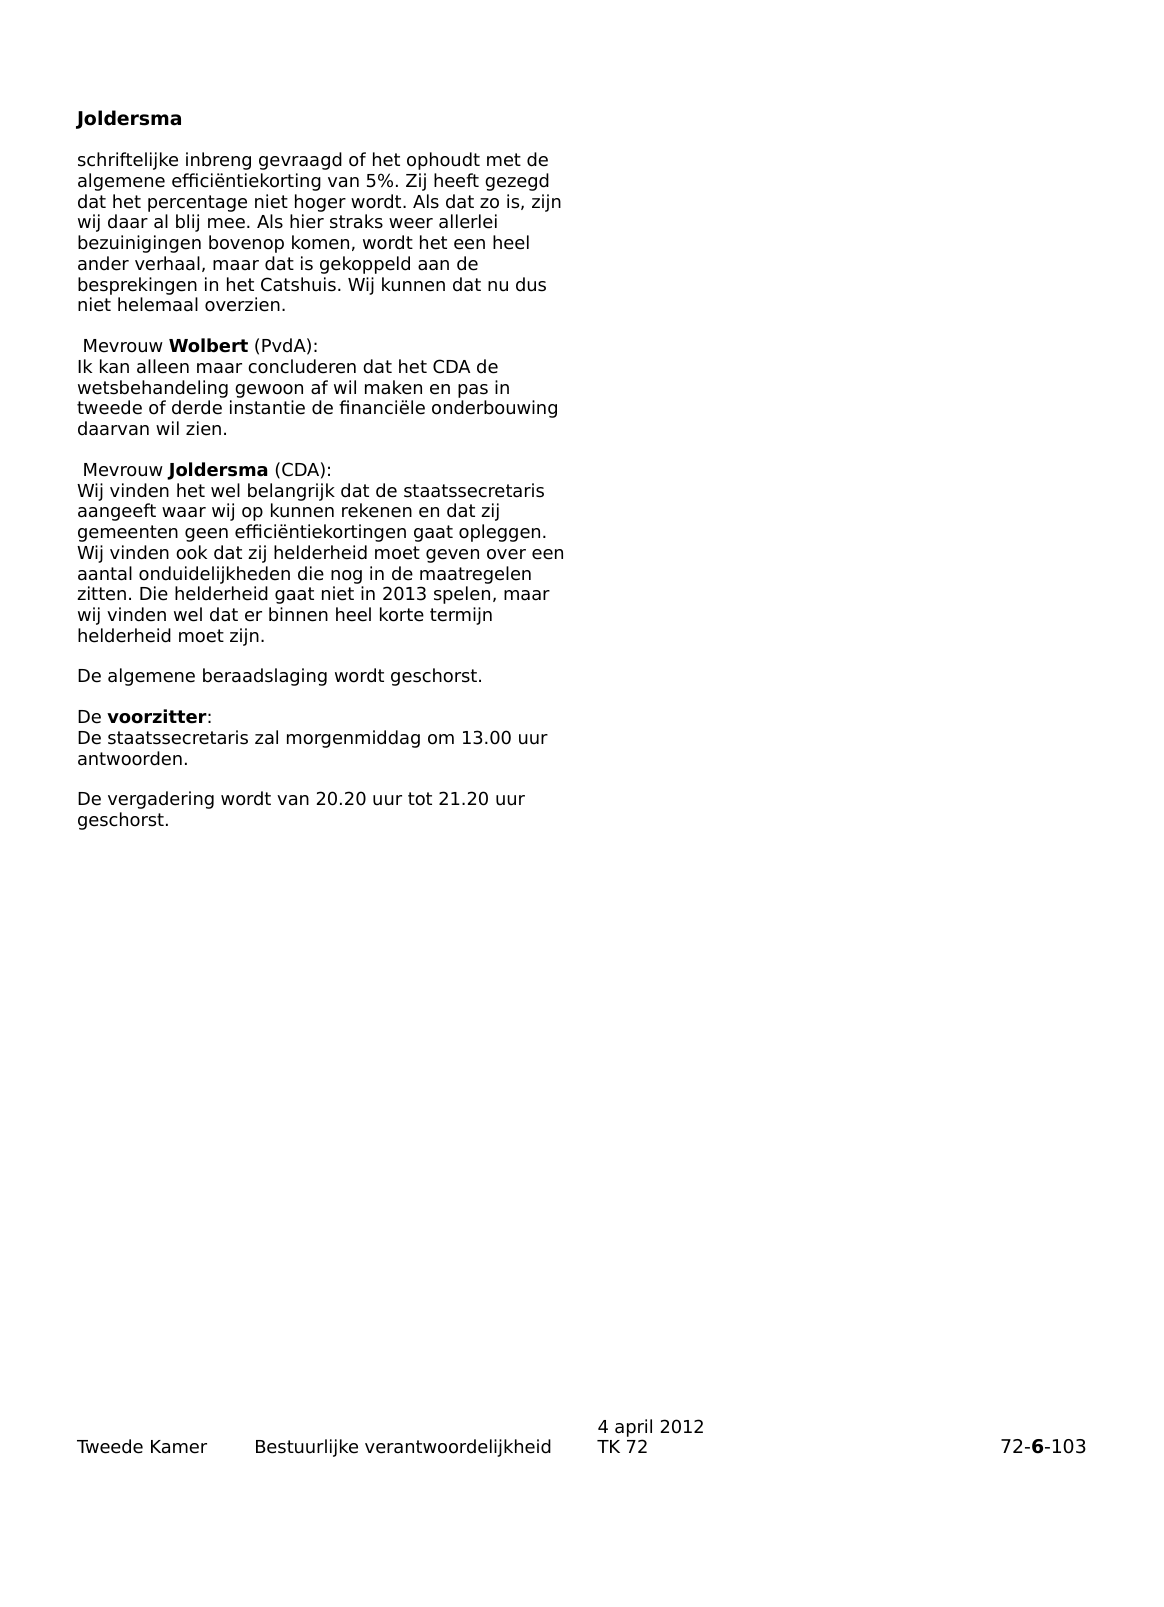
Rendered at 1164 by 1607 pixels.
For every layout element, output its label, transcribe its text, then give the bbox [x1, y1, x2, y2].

text De staatssecretaris zal morgenmiddag om 13.00 uur antwoorden. [77, 728, 567, 769]
text De vergadering wordt van 20.20 uur tot 21.20 uur geschorst. [77, 789, 567, 831]
text De voorzitter: [77, 707, 567, 728]
text schriftelijke inbreng gevraagd of het ophoudt met de algemene efficiëntiekorting van 5%. Zij heeft gezegd dat het percentage niet hoger wordt. Als dat zo is, zijn wij daar al blij mee. Als hier straks weer allerlei bezuinigingen bovenop komen, wordt het een heel ander verhaal, maar dat is gekoppeld aan de besprekingen in het Catshuis. Wij kunnen dat nu dus niet helemaal overzien. [77, 150, 567, 316]
text De algemene beraadslaging wordt geschorst. [77, 666, 567, 687]
text Wij vinden het wel belangrijk dat de staatssecretaris aangeeft waar wij op kunnen rekenen en dat zij gemeenten geen efficiëntiekortingen gaat opleggen. Wij vinden ook dat zij helderheid moet geven over een aantal onduidelijkheden die nog in de maatregelen zitten. Die helderheid gaat niet in 2013 spelen, maar wij vinden wel dat er binnen heel korte termijn helderheid moet zijn. [77, 480, 567, 646]
text Ik kan alleen maar concluderen dat het CDA de wetsbehandeling gewoon af wil maken en pas in tweede of derde instantie de financiële onderbouwing daarvan wil zien. [77, 357, 567, 440]
text Mevrouw Wolbert (PvdA): [77, 336, 567, 357]
text Mevrouw Joldersma (CDA): [77, 460, 567, 480]
